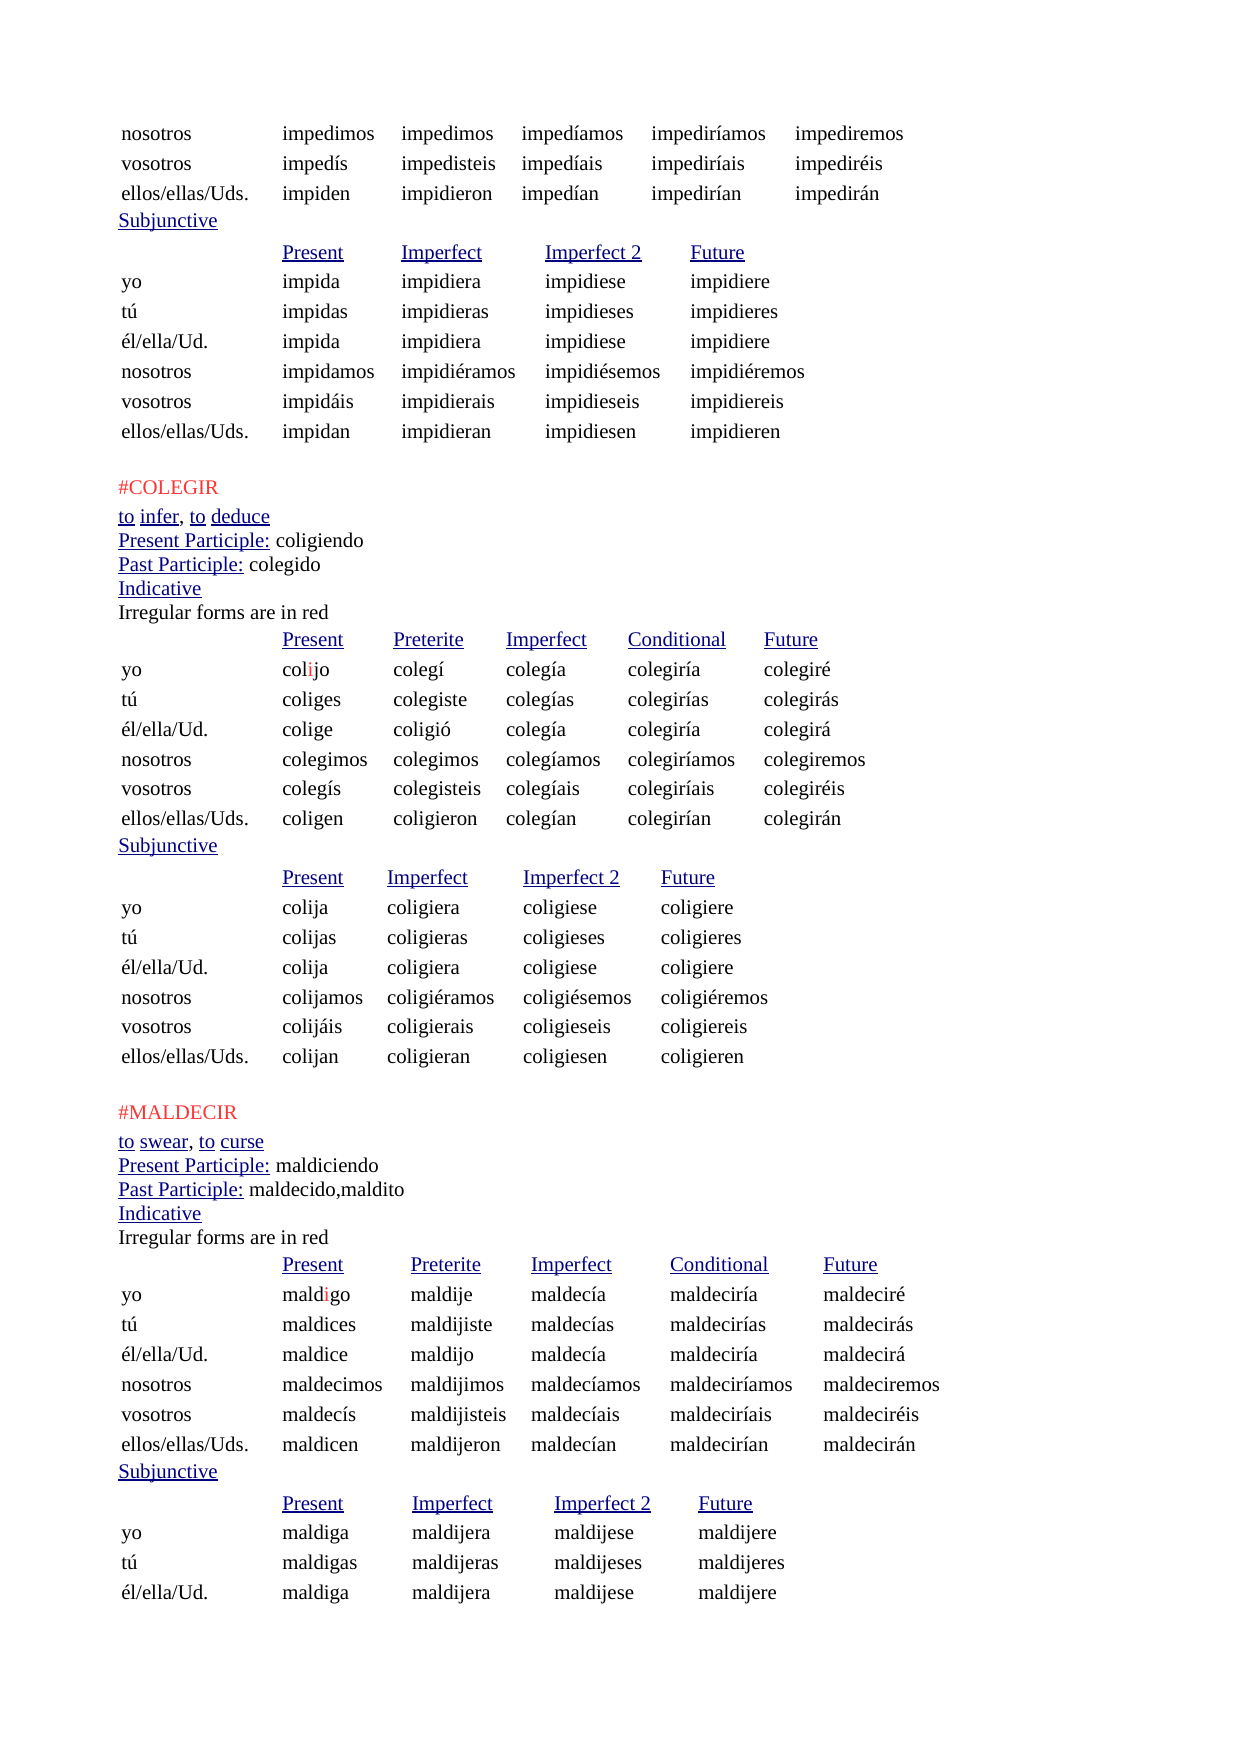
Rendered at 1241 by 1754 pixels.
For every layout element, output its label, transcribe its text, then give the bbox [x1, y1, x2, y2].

text #COLEGIR [118, 475, 1122, 499]
text Indicative [118, 576, 1122, 600]
text Past Participle: maldecido,maldito [118, 1177, 1122, 1201]
text #MALDECIR [118, 1100, 1122, 1124]
text Indicative [118, 1201, 1122, 1225]
text Irregular forms are in red [118, 600, 1122, 624]
text Irregular forms are in red [118, 1225, 1122, 1249]
text Present Participle: coligiendo [118, 528, 1122, 552]
text to swear, to curse [118, 1129, 1122, 1153]
text Subjunctive [118, 208, 1122, 232]
text Present Participle: maldiciendo [118, 1153, 1122, 1177]
text Subjunctive [118, 833, 1122, 857]
text to infer, to deduce [118, 504, 1122, 528]
text Subjunctive [118, 1459, 1122, 1483]
text Past Participle: colegido [118, 552, 1122, 576]
